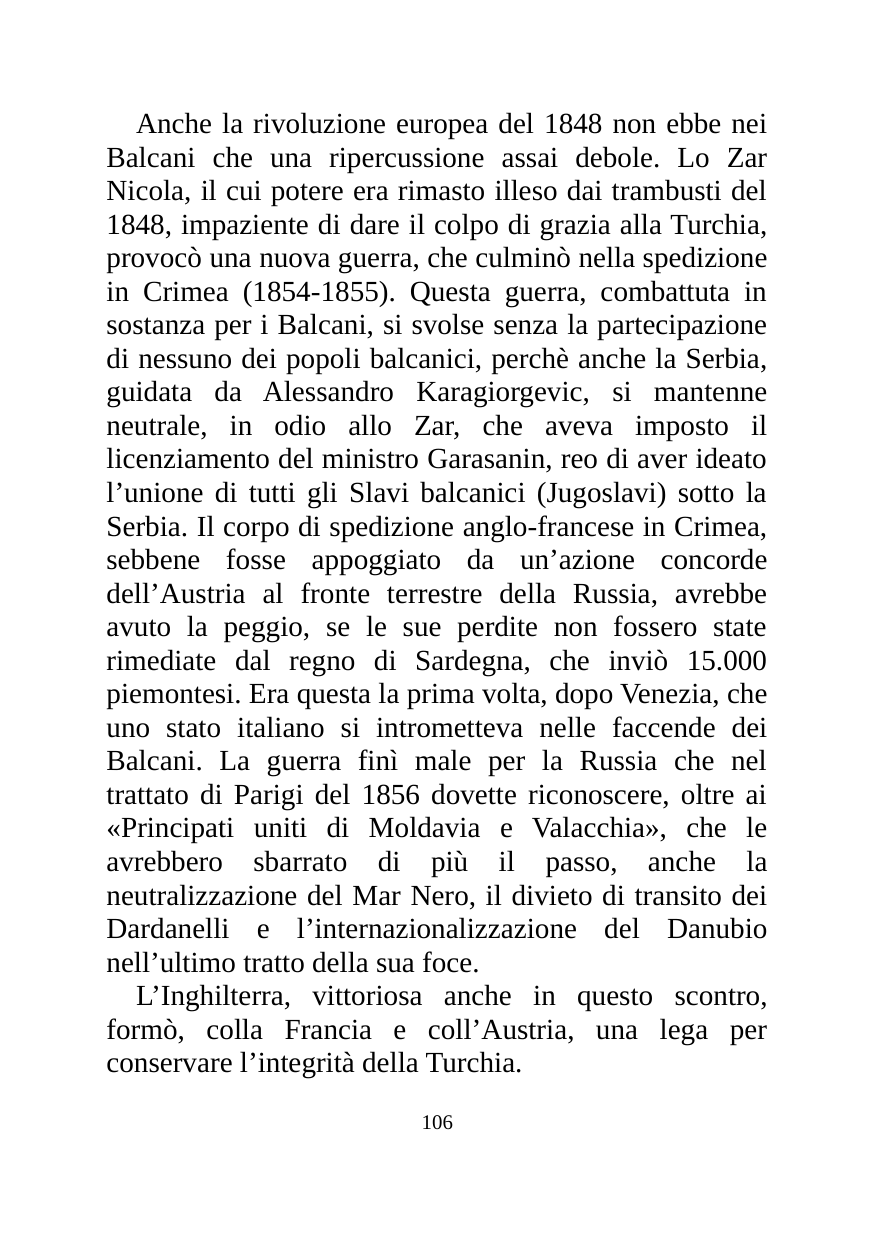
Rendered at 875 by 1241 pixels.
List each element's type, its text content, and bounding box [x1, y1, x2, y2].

text L’Inghilterra, vittoriosa anche in questo scontro, formò, colla Francia e coll’Austria, una lega per conservare l’integrità della Turchia. [106, 978, 768, 1079]
text Anche la rivoluzione europea del 1848 non ebbe nei Balcani che una ripercussione assai debole. Lo Zar Nicola, il cui potere era rimasto illeso dai trambusti del 1848, impaziente di dare il colpo di grazia alla Turchia, provocò una nuova guerra, che culminò nella spedizione in Crimea (1854-1855). Questa guerra, combattuta in sostanza per i Balcani, si svolse senza la partecipazione di nessuno dei popoli balcanici, perchè anche la Serbia, guidata da Alessandro Karagiorgevic, si mantenne neutrale, in odio allo Zar, che aveva imposto il licenziamento del ministro Garasanin, reo di aver ideato l’unione di tutti gli Slavi balcanici (Jugoslavi) sotto la Serbia. Il corpo di spedizione anglo-francese in Crimea, sebbene fosse appoggiato da un’azione concorde dell’Austria al fronte terrestre della Russia, avrebbe avuto la peggio, se le sue perdite non fossero state rimediate dal regno di Sardegna, che inviò 15.000 piemontesi. Era questa la prima volta, dopo Venezia, che uno stato italiano si intrometteva nelle faccende dei Balcani. La guerra finì male per la Russia che nel trattato di Parigi del 1856 dovette riconoscere, oltre ai «Principati uniti di Moldavia e Valacchia», che le avrebbero sbarrato di più il passo, anche la neutralizzazione del Mar Nero, il divieto di transito dei Dardanelli e l’internazionalizzazione del Danubio nell’ultimo tratto della sua foce. [106, 106, 768, 978]
